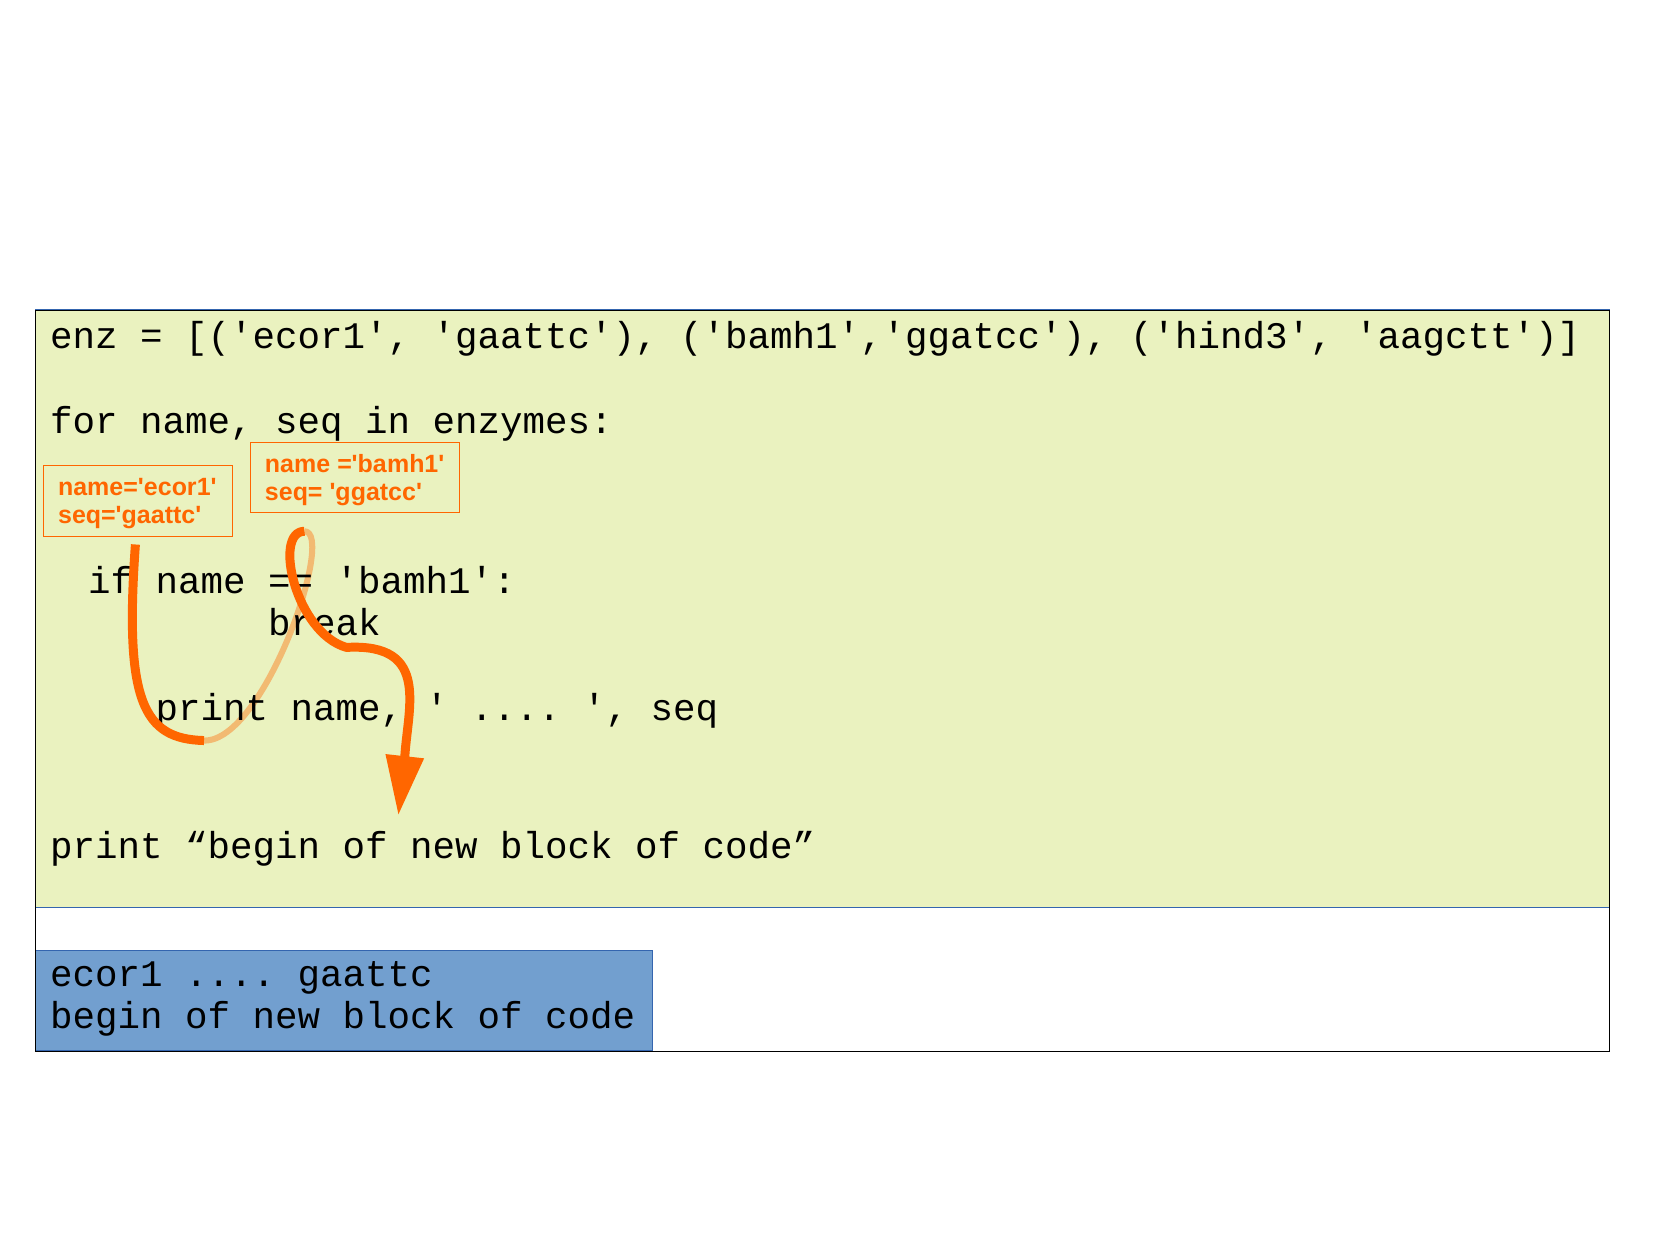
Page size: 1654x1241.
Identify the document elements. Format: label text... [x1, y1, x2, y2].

text_box if name == 'bamh1': break print name, ' .... ', seq [137, 554, 405, 740]
text_box enz = [('ecor1', 'gaattc'), ('bamh1','ggatcc'), ('hind3', 'aagctt')] for name, seq in enzymes: print “begin of new block of code” ecor1 .... gaattc begin of new block of code [35, 310, 1610, 1052]
text_box if name == 'bamh1': break print name, ' .... ', seq [295, 554, 733, 740]
text_box name='ecor1' seq='gaattc' [43, 465, 233, 537]
text_box name ='bamh1' seq= 'ggatcc' [250, 442, 460, 513]
text_box if name == 'bamh1': break print name, ' .... ', seq [73, 554, 171, 740]
